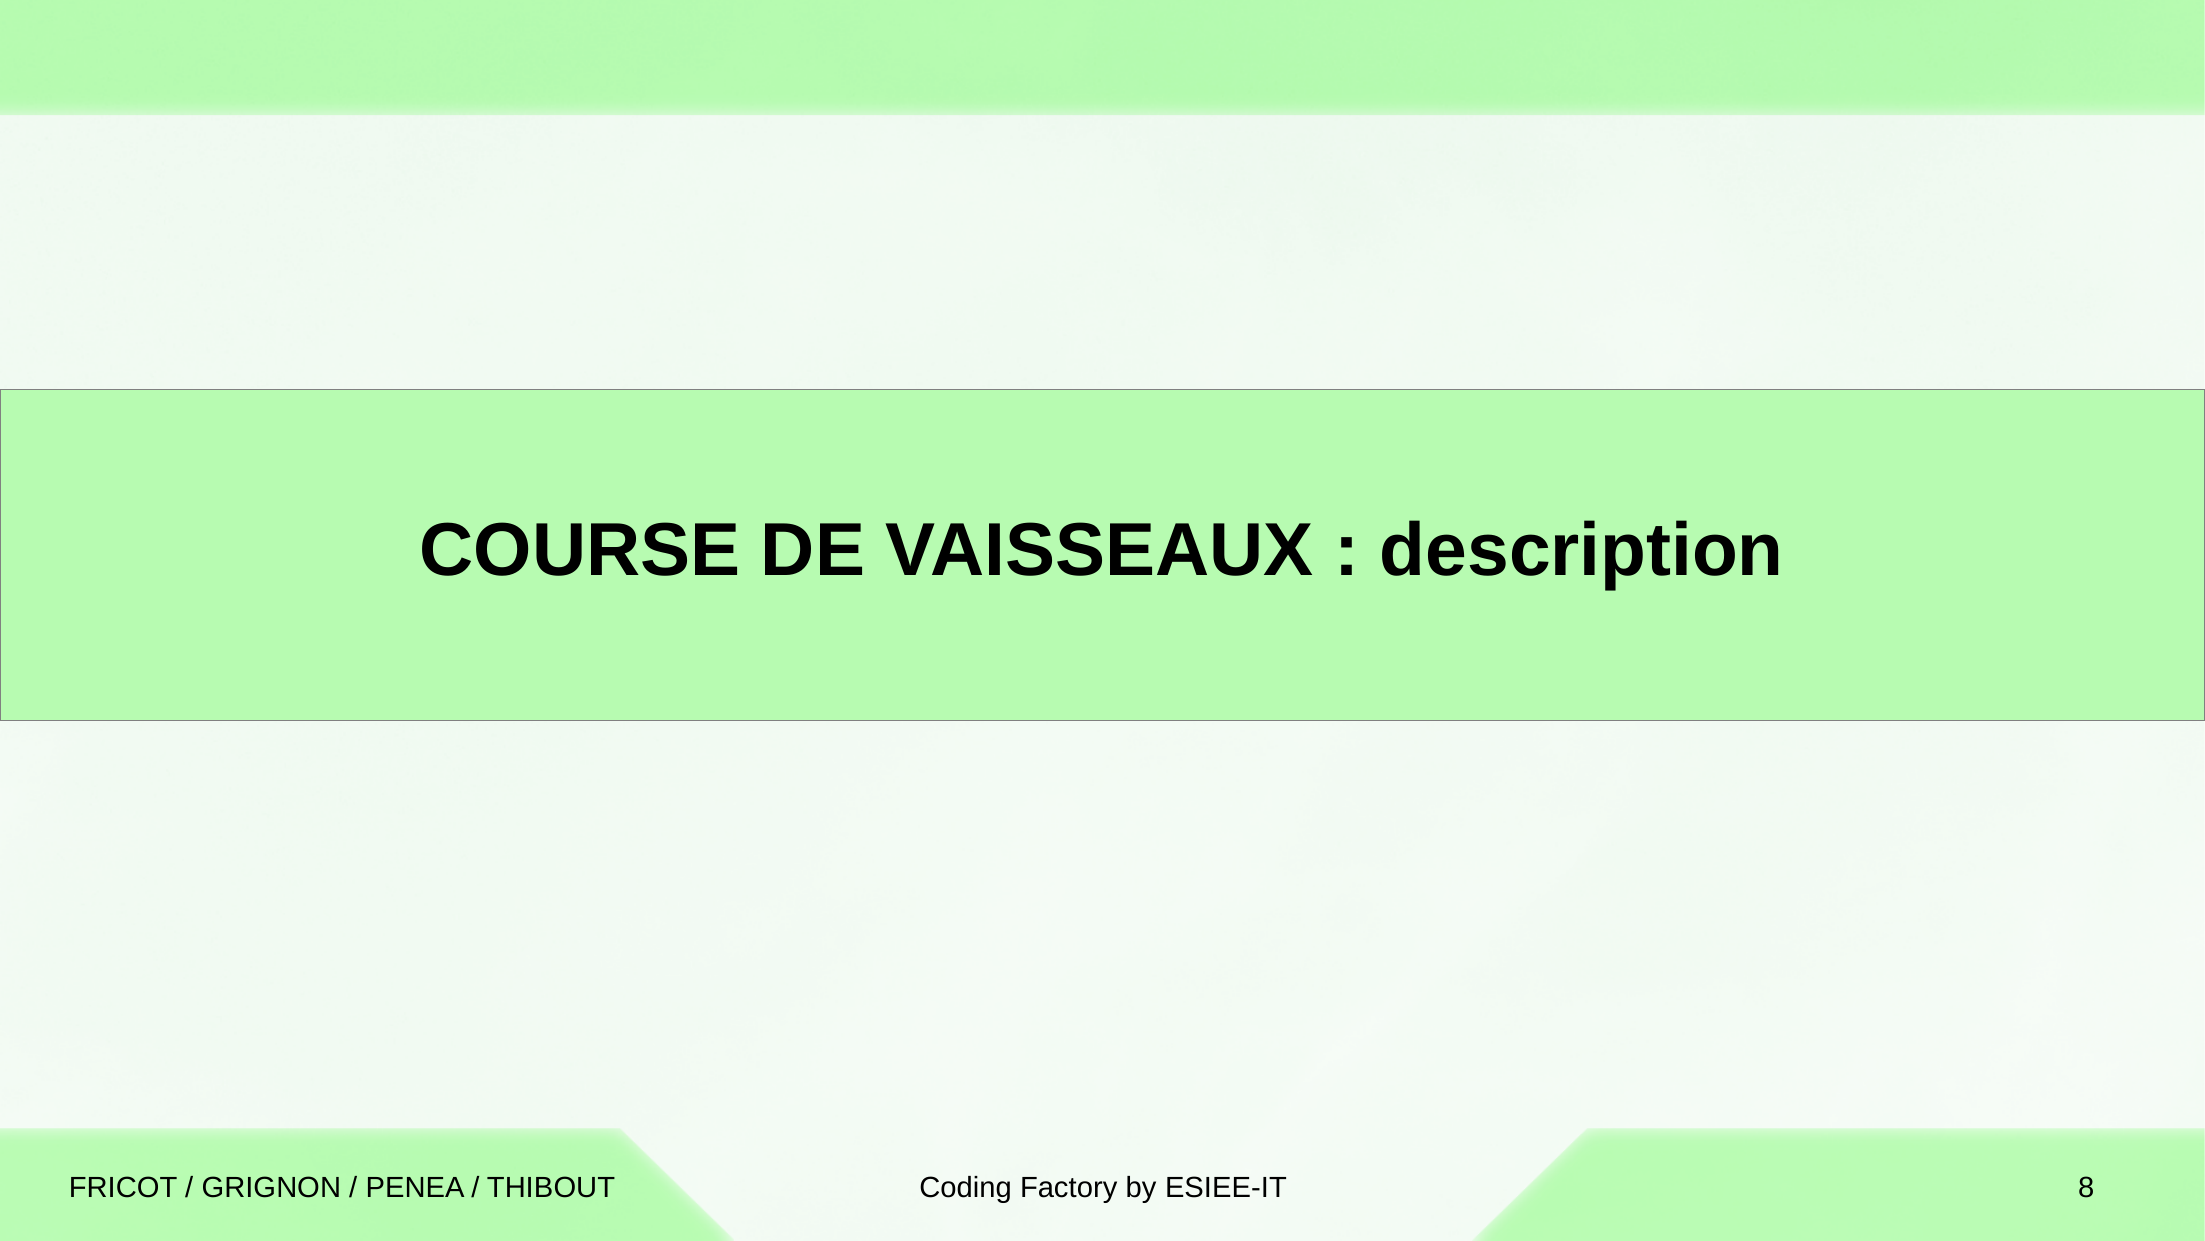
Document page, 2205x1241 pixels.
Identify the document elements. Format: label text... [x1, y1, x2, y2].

picture [0, 721, 2205, 1241]
text_box [2095, 389, 2205, 721]
subtitle COURSE DE VAISSEAUX : description [110, 108, 2095, 1168]
picture [0, 0, 2205, 389]
text_box [0, 389, 110, 721]
